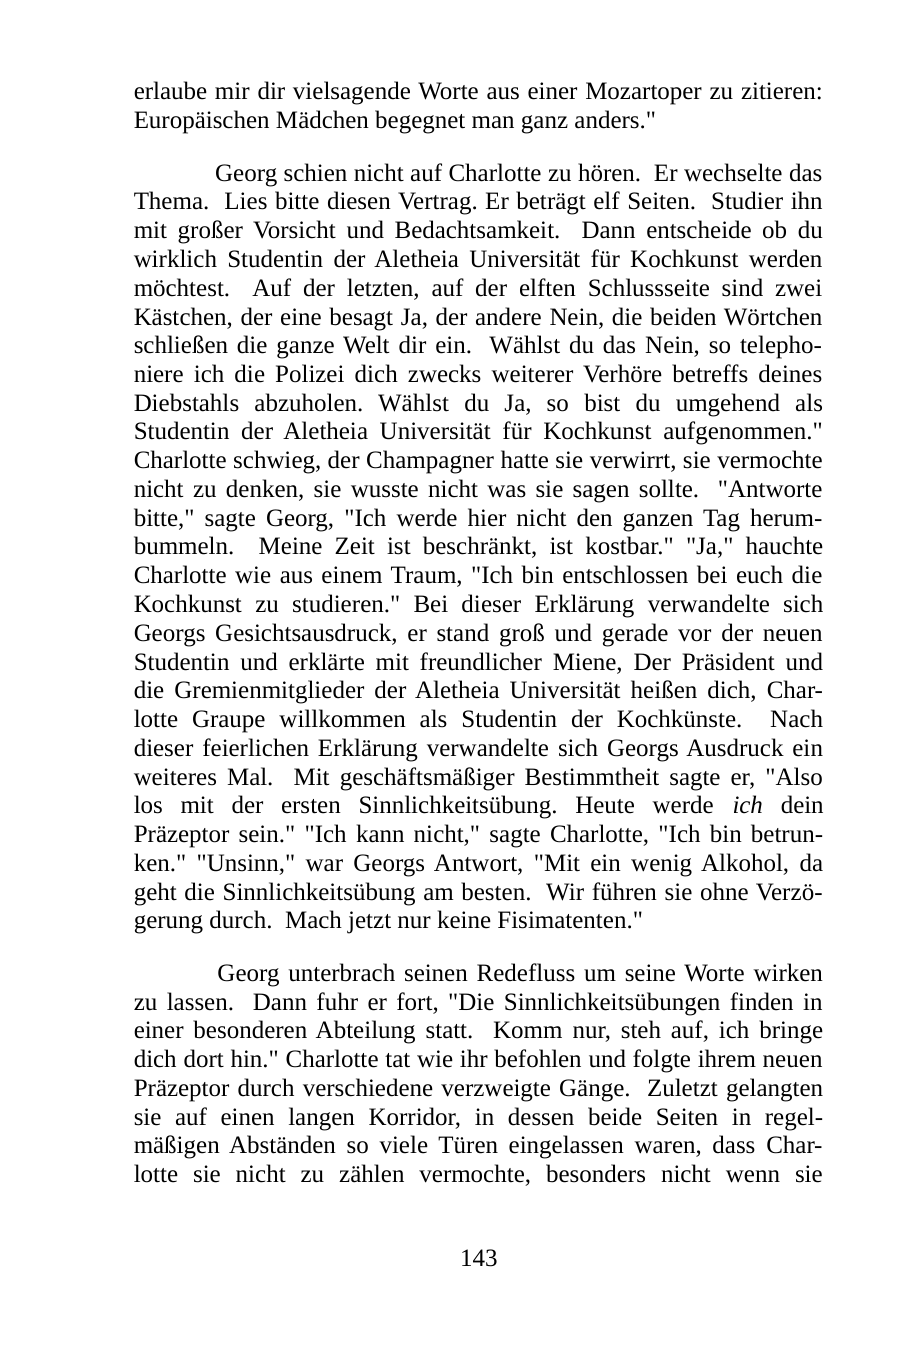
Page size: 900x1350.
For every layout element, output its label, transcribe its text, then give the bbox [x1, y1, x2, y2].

text Georg schien nicht auf Charlotte zu hören. Er wechselte das Thema. Lies bitte diesen Vertrag. Er beträgt elf Seiten. Studier ihn mit großer Vorsicht und Bedachtsamkeit. Dann entscheide ob du wirklich Studentin der Aletheia Universität für Kochkunst werden möchtest. Auf der letzten, auf der elften Schlussseite sind zwei Kästchen, der eine besagt Ja, der andere Nein, die beiden Wörtchen schließen die ganze Welt dir ein. Wählst du das Nein, so telepho-niere ich die Polizei dich zwecks weiterer Verhöre betreffs deines Diebstahls abzuholen. Wählst du Ja, so bist du umgehend als Studentin der Aletheia Universität für Kochkunst aufgenommen." Charlotte schwieg, der Champagner hatte sie verwirrt, sie vermochte nicht zu denken, sie wusste nicht was sie sagen sollte. "Antworte bitte," sagte Georg, "Ich werde hier nicht den ganzen Tag herum-bummeln. Meine Zeit ist beschränkt, ist kostbar." "Ja," hauchte Charlotte wie aus einem Traum, "Ich bin entschlossen bei euch die Kochkunst zu studieren." Bei dieser Erklärung verwandelte sich Georgs Gesichtsausdruck, er stand groß und gerade vor der neuen Studentin und erklärte mit freundlicher Miene, Der Präsident und die Gremienmitglieder der Aletheia Universität heißen dich, Char-lotte Graupe willkommen als Studentin der Kochkünste. Nach dieser feierlichen Erklärung verwandelte sich Georgs Ausdruck ein weiteres Mal. Mit geschäftsmäßiger Bestimmtheit sagte er, "Also los mit der ersten Sinnlichkeitsübung. Heute werde ich dein Präzeptor sein." "Ich kann nicht," sagte Charlotte, "Ich bin betrun-ken." "Unsinn," war Georgs Antwort, "Mit ein wenig Alkohol, da geht die Sinnlichkeitsübung am besten. Wir führen sie ohne Verzö-gerung durch. Mach jetzt nur keine Fisimatenten." [133, 158, 823, 934]
text erlaube mir dir vielsagende Worte aus einer Mozartoper zu zitieren: Europäischen Mädchen begegnet man ganz anders." [133, 76, 823, 134]
text Georg unterbrach seinen Redefluss um seine Worte wirken zu lassen. Dann fuhr er fort, "Die Sinnlichkeitsübungen finden in einer besonderen Abteilung statt. Komm nur, steh auf, ich bringe dich dort hin." Charlotte tat wie ihr befohlen und folgte ihrem neuen Präzeptor durch verschiedene verzweigte Gänge. Zuletzt gelangten sie auf einen langen Korridor, in dessen beide Seiten in regel-mäßigen Abständen so viele Türen eingelassen waren, dass Char-lotte sie nicht zu zählen vermochte, besonders nicht wenn sie [133, 958, 823, 1188]
